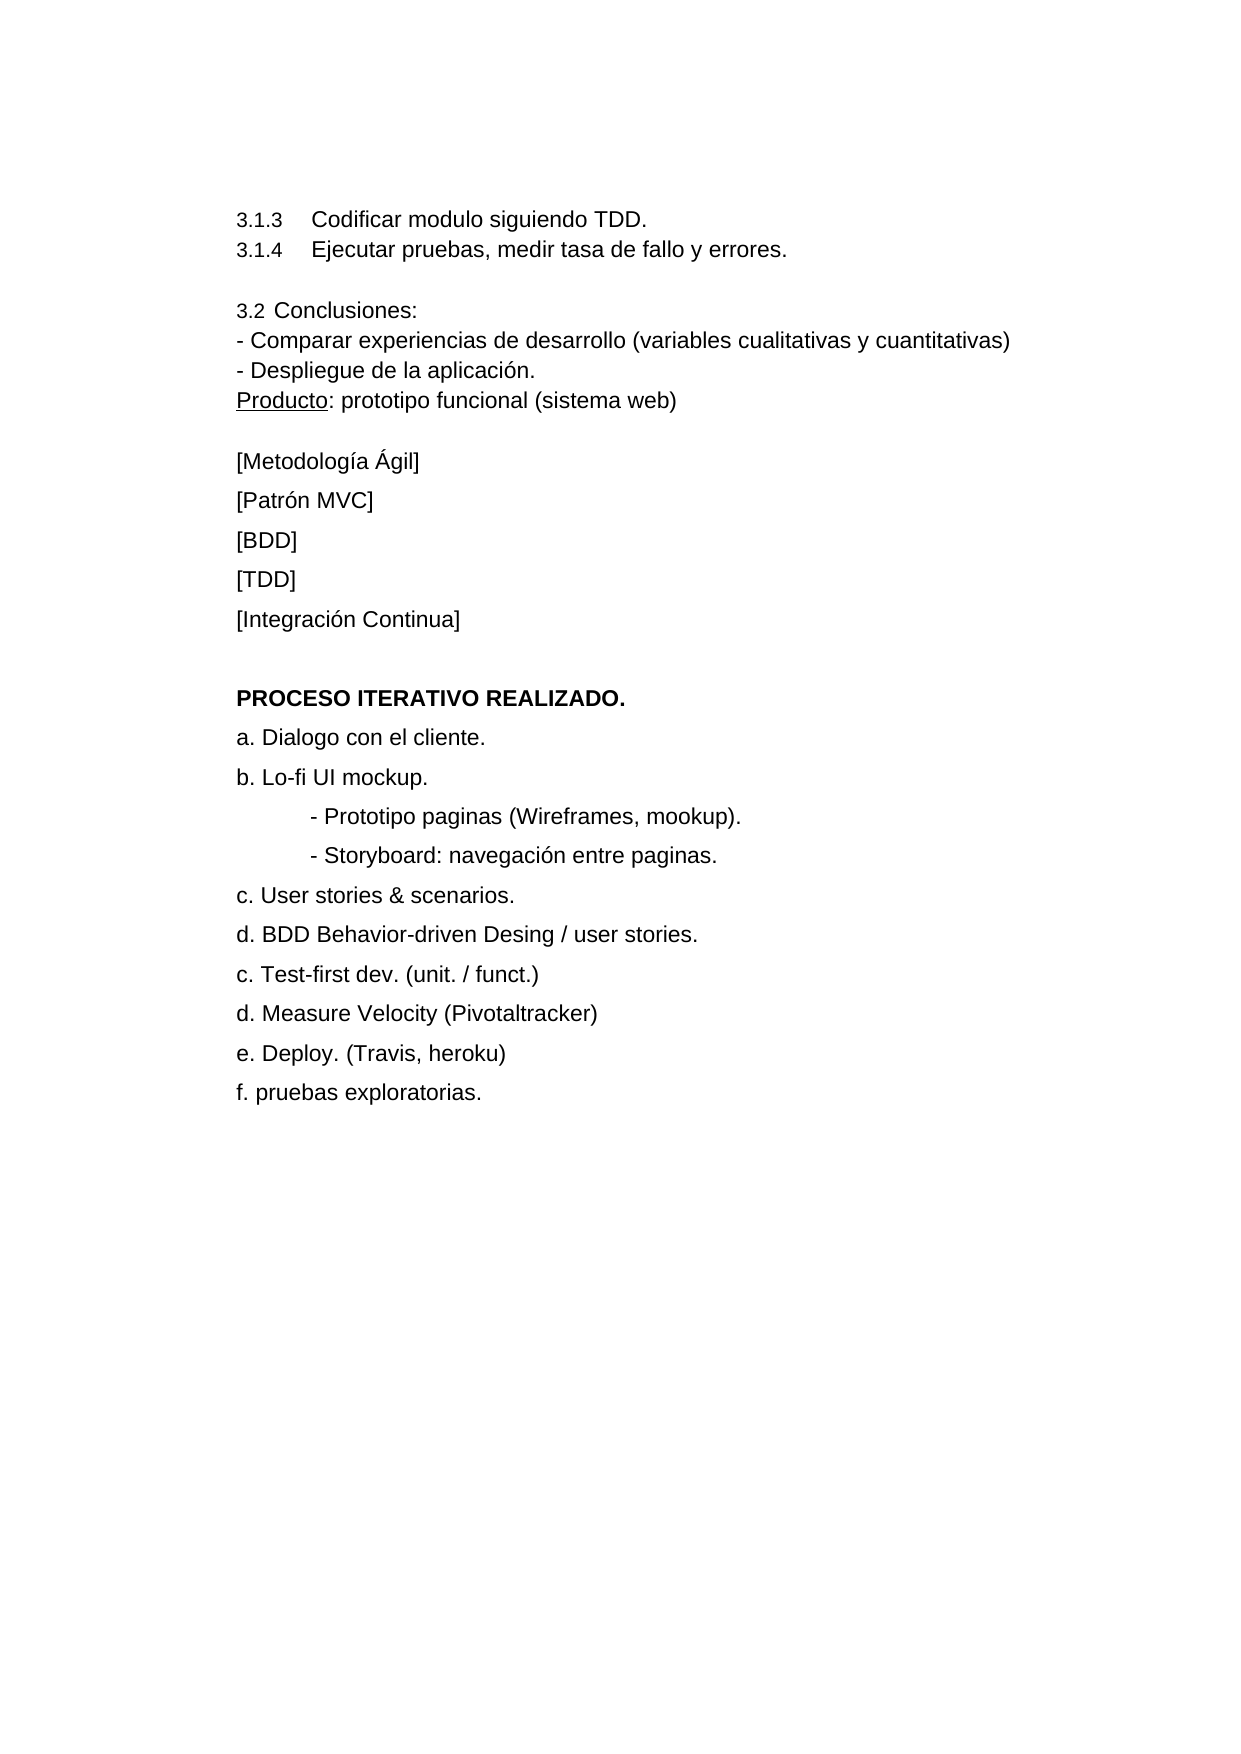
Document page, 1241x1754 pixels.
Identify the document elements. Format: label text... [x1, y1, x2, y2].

text Producto: prototipo funcional (sistema web) [236, 387, 1122, 413]
text [TDD] [236, 566, 1122, 592]
text PROCESO ITERATIVO REALIZADO. [236, 684, 1122, 711]
text b. Lo-fi UI mockup. [236, 763, 1122, 790]
text [Integración Continua] [236, 606, 1122, 632]
text f. pruebas exploratorias. [236, 1079, 1122, 1106]
list Codificar modulo siguiendo TDD. [236, 206, 1122, 232]
text - Despliegue de la aplicación. [236, 357, 1122, 383]
text c. Test-first dev. (unit. / funct.) [236, 961, 1122, 987]
text - Comparar experiencias de desarrollo (variables cualitativas y cuantitativas) [236, 327, 1122, 353]
text a. Dialogo con el cliente. [236, 724, 1122, 750]
text c. User stories & scenarios. [236, 882, 1122, 908]
text d. BDD Behavior-driven Desing / user stories. [236, 921, 1122, 948]
text e. Deploy. (Travis, heroku) [236, 1040, 1122, 1066]
text d. Measure Velocity (Pivotaltracker) [236, 1000, 1122, 1027]
text - Prototipo paginas (Wireframes, mookup). [236, 803, 1122, 829]
text - Storyboard: navegación entre paginas. [236, 842, 1122, 869]
list Ejecutar pruebas, medir tasa de fallo y errores. [236, 236, 1122, 262]
text [Patrón MVC] [236, 487, 1122, 513]
text [Metodología Ágil] [236, 448, 1122, 474]
text [BDD] [236, 527, 1122, 553]
list Conclusiones: [236, 297, 1122, 323]
